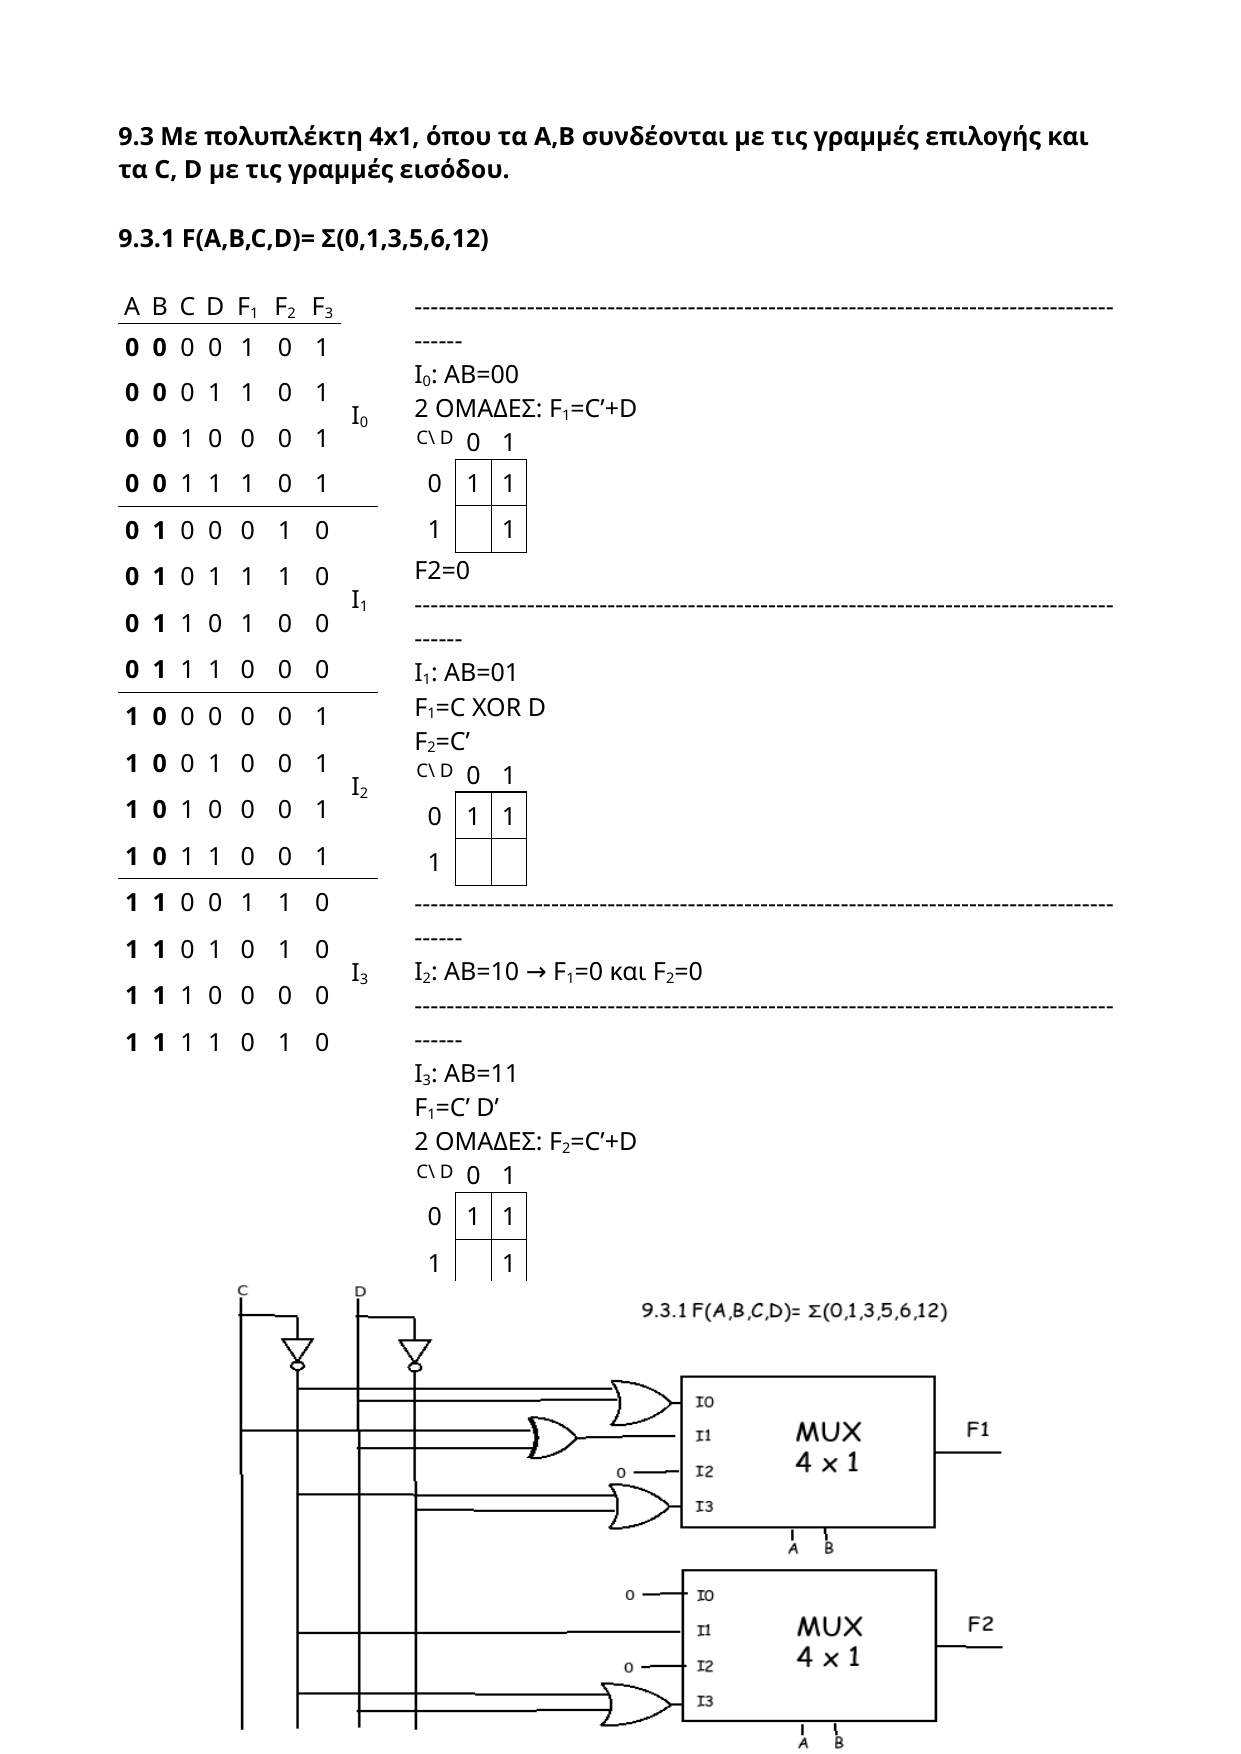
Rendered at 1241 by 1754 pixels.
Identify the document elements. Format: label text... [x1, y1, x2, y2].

table_header C\ D [414, 425, 455, 459]
table_cell 0 [266, 645, 303, 692]
table_cell 1 [146, 971, 173, 1018]
table_cell 0 [174, 879, 201, 925]
table_cell 1 [304, 369, 341, 414]
table_cell 0 [201, 971, 229, 1018]
table_header D [201, 289, 229, 322]
table_cell 0 [174, 369, 201, 414]
table_cell 0 [414, 1192, 455, 1239]
table_header A [118, 289, 146, 322]
text 9.3 Με πολυπλέκτη 4x1, όπου τα Α,Β συνδέονται με τις γραμμές επιλογής και τα C, D με τις γραμμές εισόδου. [118, 118, 1122, 186]
table_cell 0 [118, 369, 146, 414]
table_cell 1 [201, 552, 229, 599]
table_cell 1 [456, 793, 491, 838]
table_cell 1 [146, 507, 173, 552]
table_cell 1 [174, 832, 201, 878]
table_cell 0 [266, 693, 303, 738]
table_cell [456, 1240, 491, 1281]
table_header [341, 289, 378, 322]
table_cell 1 [492, 460, 526, 505]
table_cell 0 [201, 599, 229, 645]
table_cell 1 [304, 693, 341, 738]
table_cell 0 [201, 415, 229, 460]
table_cell 0 [118, 324, 146, 369]
table_cell 0 [266, 971, 303, 1018]
table_header 0 [455, 425, 491, 459]
table_cell 1 [266, 552, 303, 599]
table_cell 0 [229, 785, 266, 832]
table_cell 0 [304, 879, 341, 925]
table_cell 0 [304, 925, 341, 971]
table_cell 1 [414, 505, 455, 552]
table_cell 1 [201, 1018, 229, 1064]
table_cell 1 [304, 785, 341, 832]
table_cell 1 [118, 1018, 146, 1064]
table_header 1 [491, 1158, 526, 1192]
table_cell 0 [146, 785, 173, 832]
table_cell 1 [118, 693, 146, 738]
table_cell 0 [174, 507, 201, 552]
table_cell 1 [174, 415, 201, 460]
table_cell 0 [229, 739, 266, 785]
table_cell 0 [304, 971, 341, 1018]
table_cell 0 [174, 552, 201, 599]
table_cell 1 [146, 925, 173, 971]
table_cell 1 [201, 832, 229, 878]
table_cell 0 [229, 693, 266, 738]
table_cell 0 [146, 369, 173, 414]
table_cell 0 [266, 324, 303, 369]
table_cell 0 [266, 460, 303, 506]
table_header F2 [266, 289, 303, 322]
table_cell 0 [304, 599, 341, 645]
table_cell 1 [174, 971, 201, 1018]
table_cell 1 [118, 879, 146, 925]
table_cell 1 [201, 645, 229, 692]
table_cell 0 [174, 739, 201, 785]
table_cell [456, 839, 491, 884]
table_cell 0 [304, 507, 341, 552]
table_cell 0 [118, 415, 146, 460]
table_cell 0 [146, 415, 173, 460]
table_cell 0 [174, 693, 201, 738]
table_cell 0 [146, 739, 173, 785]
table_cell 0 [266, 785, 303, 832]
table_cell 1 [174, 460, 201, 506]
table_cell 1 [146, 879, 173, 925]
table_cell 1 [146, 599, 173, 645]
table_cell 0 [414, 791, 455, 838]
table_cell 0 [266, 369, 303, 414]
picture [236, 1281, 1004, 1754]
table_cell 1 [118, 832, 146, 878]
table_cell 0 [201, 879, 229, 925]
table_cell 0 [229, 645, 266, 692]
table_cell 0 [174, 925, 201, 971]
table_cell 1 [146, 552, 173, 599]
table_cell 0 [266, 739, 303, 785]
table_cell 0 [414, 459, 455, 505]
table_header F1 [229, 289, 266, 322]
table_header C [174, 289, 201, 322]
table_cell [456, 506, 491, 552]
table_cell 1 [201, 460, 229, 506]
table_cell 0 [146, 832, 173, 878]
table_cell 1 [266, 879, 303, 925]
table_cell 0 [266, 599, 303, 645]
table_cell 1 [201, 369, 229, 414]
table_cell 0 [304, 645, 341, 692]
table_header F3 [304, 289, 341, 322]
table_header B [146, 289, 173, 322]
table_cell 1 [492, 506, 526, 552]
table_cell 1 [118, 925, 146, 971]
table_cell 0 [146, 324, 173, 369]
table_cell 1 [146, 645, 173, 692]
table_cell 1 [229, 599, 266, 645]
table_header C\ D [414, 757, 455, 791]
table_cell 1 [304, 324, 341, 369]
table_cell 0 [118, 460, 146, 506]
table_cell 0 [201, 693, 229, 738]
table_cell 1 [492, 1193, 526, 1239]
table_cell 1 [229, 552, 266, 599]
table_cell 1 [304, 739, 341, 785]
table_cell 1 [174, 645, 201, 692]
table_cell 1 [266, 925, 303, 971]
table_cell 0 [118, 552, 146, 599]
table_cell 1 [229, 879, 266, 925]
table_cell 0 [146, 693, 173, 738]
table_cell 1 [201, 925, 229, 971]
table_cell 0 [304, 552, 341, 599]
table_cell 1 [118, 739, 146, 785]
table_cell 0 [304, 1018, 341, 1064]
table_cell 1 [266, 1018, 303, 1064]
table_header C\ D [414, 1158, 455, 1192]
table_cell [492, 839, 526, 884]
table_cell 0 [266, 415, 303, 460]
table_header --------------------------------------------------------------------------------------------- I0: AB=00 2 ΟΜΑΔΕΣ: F1=C’+D F2=0 --------------------------------------------------------------------------------------------- I1: AB=01 F1=C XOR D F2=C’ --------------------------------------------------------------------------------------------- I2: AB=10 → F1=0 και F2=0 --------------------------------------------------------------------------------------------- I3: AB=11 F1=C’ D’ 2 ΟΜΑΔΕΣ: F2=C’+D [414, 254, 1122, 1286]
table_cell 0 [118, 645, 146, 692]
table_cell I3 [341, 879, 378, 1064]
table_cell 0 [201, 785, 229, 832]
table_header 1 [491, 757, 526, 791]
table_cell I2 [341, 693, 378, 878]
table_cell 0 [229, 1018, 266, 1064]
table_cell 0 [229, 832, 266, 878]
text 9.3.1 F(A,B,C,D)= Σ(0,1,3,5,6,12) [118, 220, 1122, 254]
table_cell 0 [229, 415, 266, 460]
table_header 1 [491, 425, 526, 459]
table_cell 0 [201, 324, 229, 369]
table_cell 1 [456, 460, 491, 505]
table_cell 1 [174, 1018, 201, 1064]
table_cell 1 [229, 369, 266, 414]
table_cell I1 [341, 507, 378, 692]
table_cell 1 [456, 1193, 491, 1239]
table_cell 1 [304, 832, 341, 878]
table_cell 1 [118, 785, 146, 832]
table_cell 1 [174, 599, 201, 645]
table_cell 0 [146, 460, 173, 506]
table_cell 1 [304, 415, 341, 460]
table_header 0 [455, 1158, 491, 1192]
table_cell 1 [229, 460, 266, 506]
table_cell 1 [174, 785, 201, 832]
table_cell 1 [266, 507, 303, 552]
table_header [118, 254, 414, 1286]
table_cell 1 [304, 460, 341, 506]
table_cell 1 [229, 324, 266, 369]
table_cell 1 [492, 793, 526, 838]
table_cell I0 [341, 323, 378, 506]
table_cell 1 [414, 1239, 455, 1281]
table_cell 0 [229, 925, 266, 971]
table_cell 0 [118, 507, 146, 552]
table_cell 0 [229, 971, 266, 1018]
table_cell 1 [146, 1018, 173, 1064]
table_cell 0 [229, 507, 266, 552]
table_cell 0 [201, 507, 229, 552]
table_cell 1 [201, 739, 229, 785]
table_cell 0 [174, 324, 201, 369]
table_cell 0 [118, 599, 146, 645]
table_header 0 [455, 757, 491, 791]
table_cell 0 [266, 832, 303, 878]
table_cell 1 [414, 838, 455, 884]
table_cell 1 [118, 971, 146, 1018]
table_cell 1 [492, 1240, 526, 1281]
